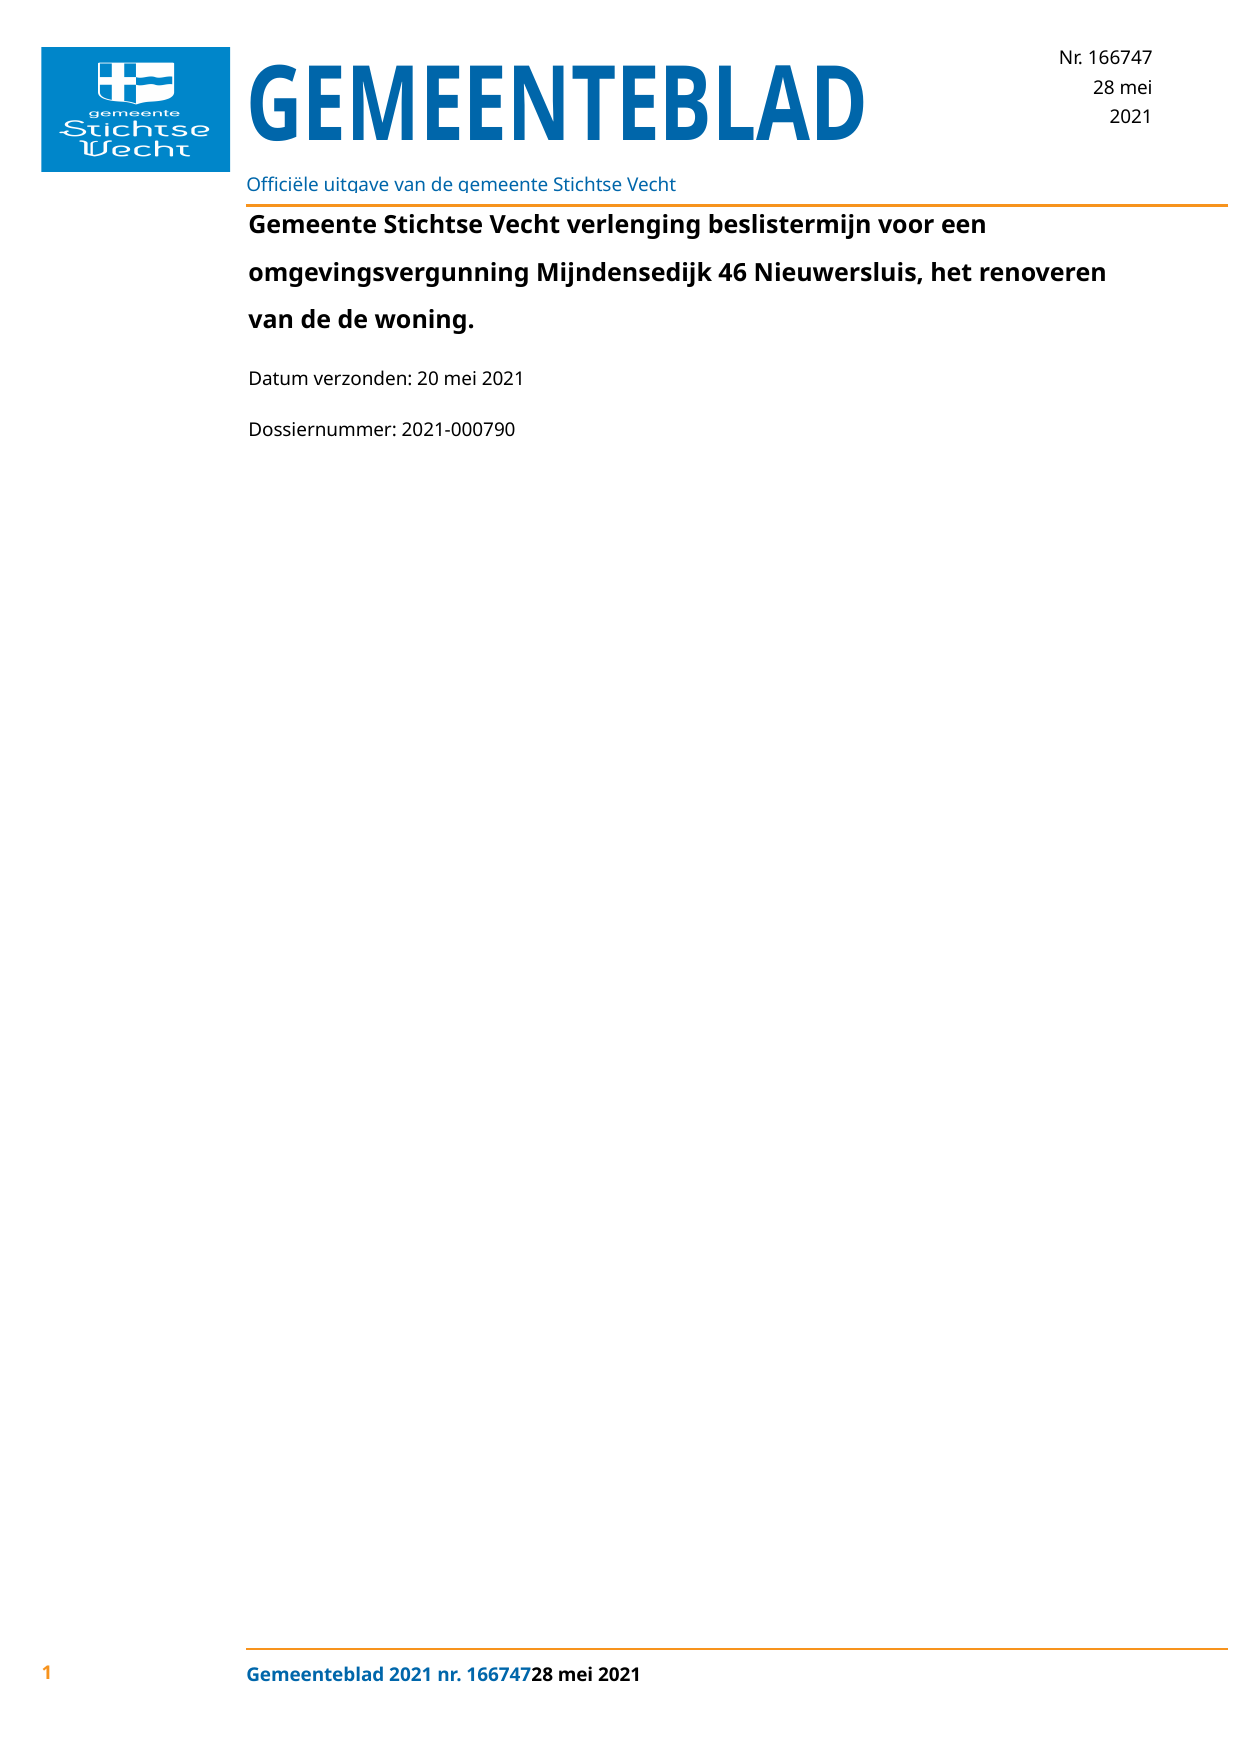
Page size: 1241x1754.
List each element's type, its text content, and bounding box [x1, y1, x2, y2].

text Dossiernummer: 2021-000790 [248, 416, 1152, 442]
picture [137, 63, 174, 103]
text Gemeente Stichtse Vecht verlenging beslistermijn voor een omgevingsvergunning Mijndensedijk 46 Nieuwersluis, het renoveren van de de woning. [248, 207, 1152, 336]
text Datum verzonden: 20 mei 2021 [248, 366, 1152, 391]
picture [99, 63, 135, 101]
